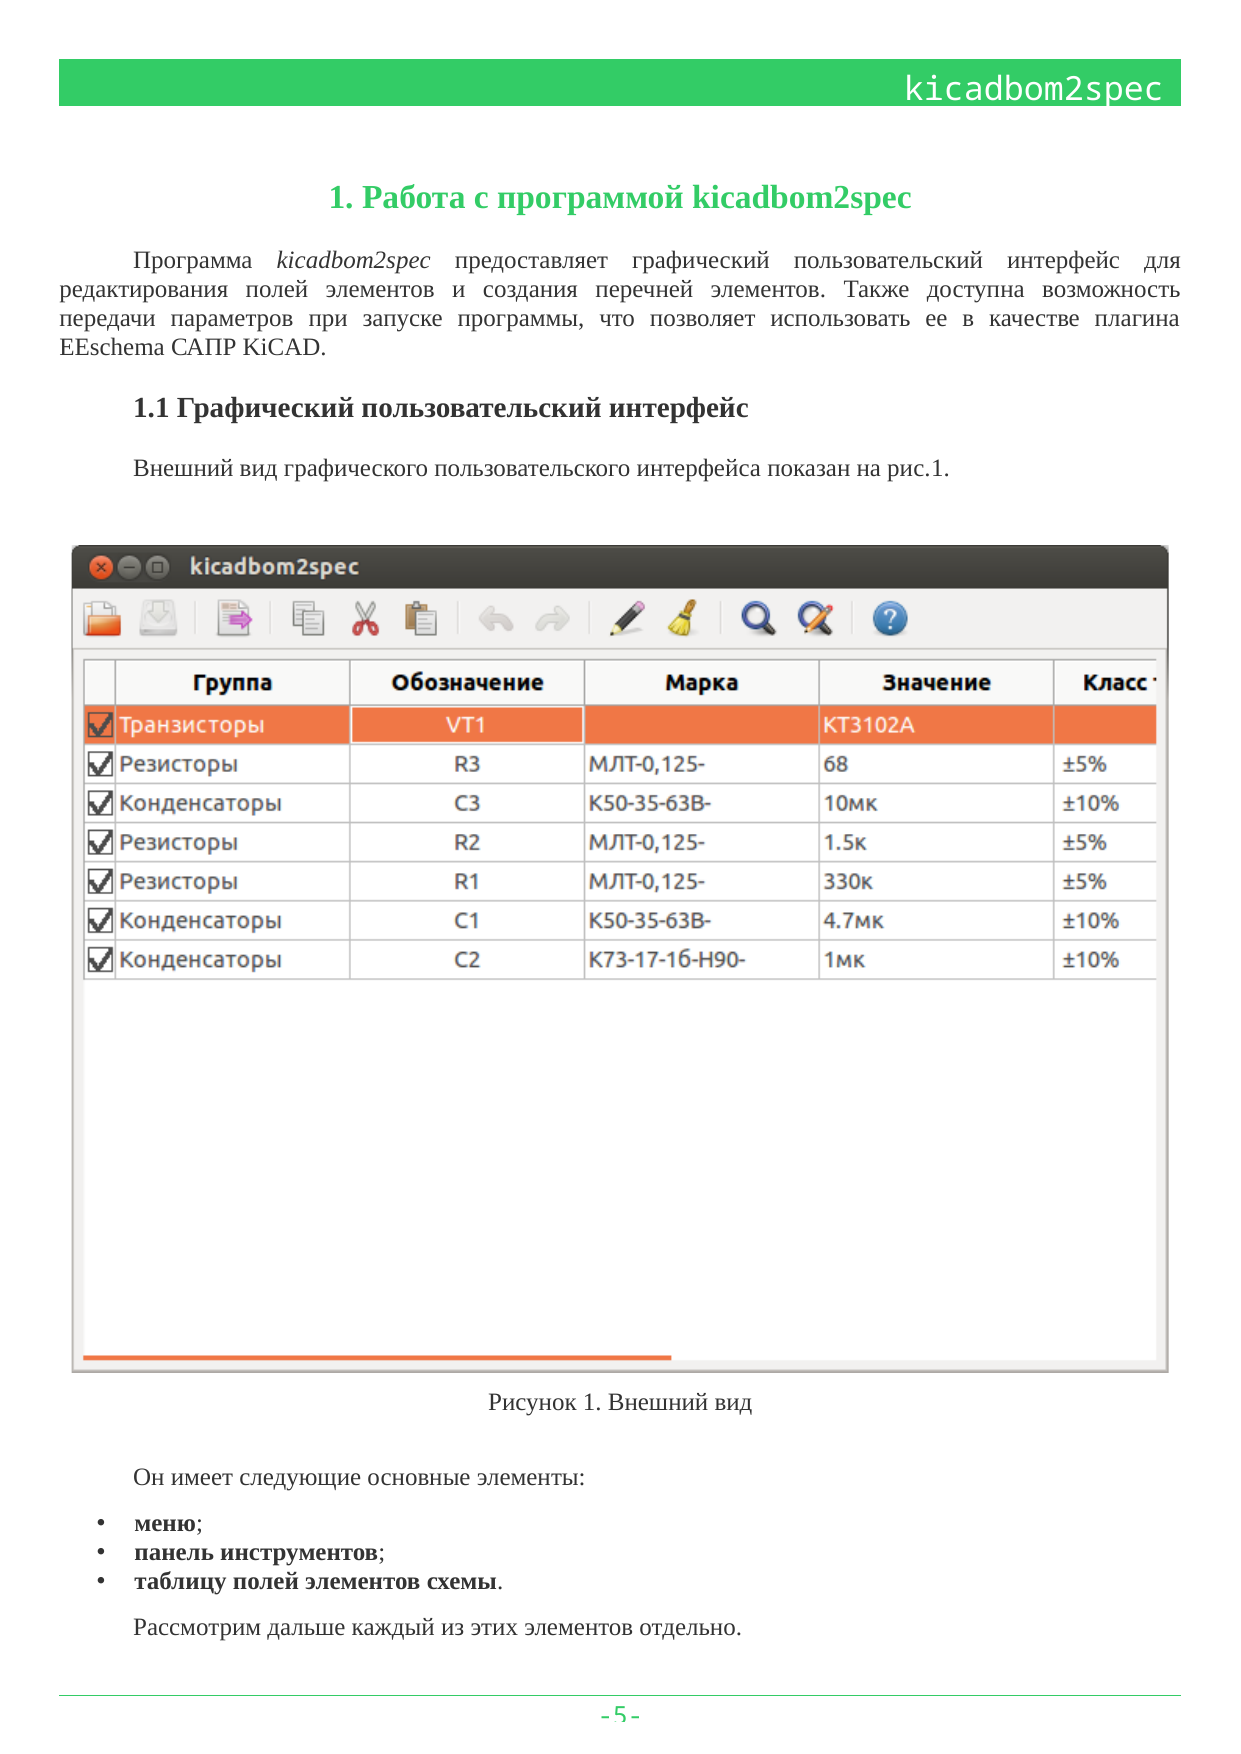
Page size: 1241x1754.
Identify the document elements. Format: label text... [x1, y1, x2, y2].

subtitle 1. Работа с программой kicadbom2spec [59, 177, 1181, 216]
list меню; [97, 1508, 1181, 1537]
text Рисунок 1. Внешний вид [72, 1373, 1168, 1415]
list таблицу полей элементов схемы. [97, 1566, 1181, 1594]
text Рассмотрим дальше каждый из этих элементов отдельно. [59, 1612, 1181, 1641]
picture [71, 545, 1169, 1373]
text Программа kicadbom2spec предоставляет графический пользовательский интерфейс для редактирования полей элементов и создания перечней элементов. Также доступна возможность передачи параметров при запуске программы, что позволяет использовать ее в качестве плагина EEschema САПР KiCAD. [59, 245, 1181, 360]
text Внешний вид графического пользовательского интерфейса показан на рис.1. [59, 453, 1181, 482]
text Он имеет следующие основные элементы: [59, 1462, 1181, 1491]
list панель инструментов; [97, 1537, 1181, 1566]
subtitle 1.1 Графический пользовательский интерфейс [133, 390, 1181, 423]
